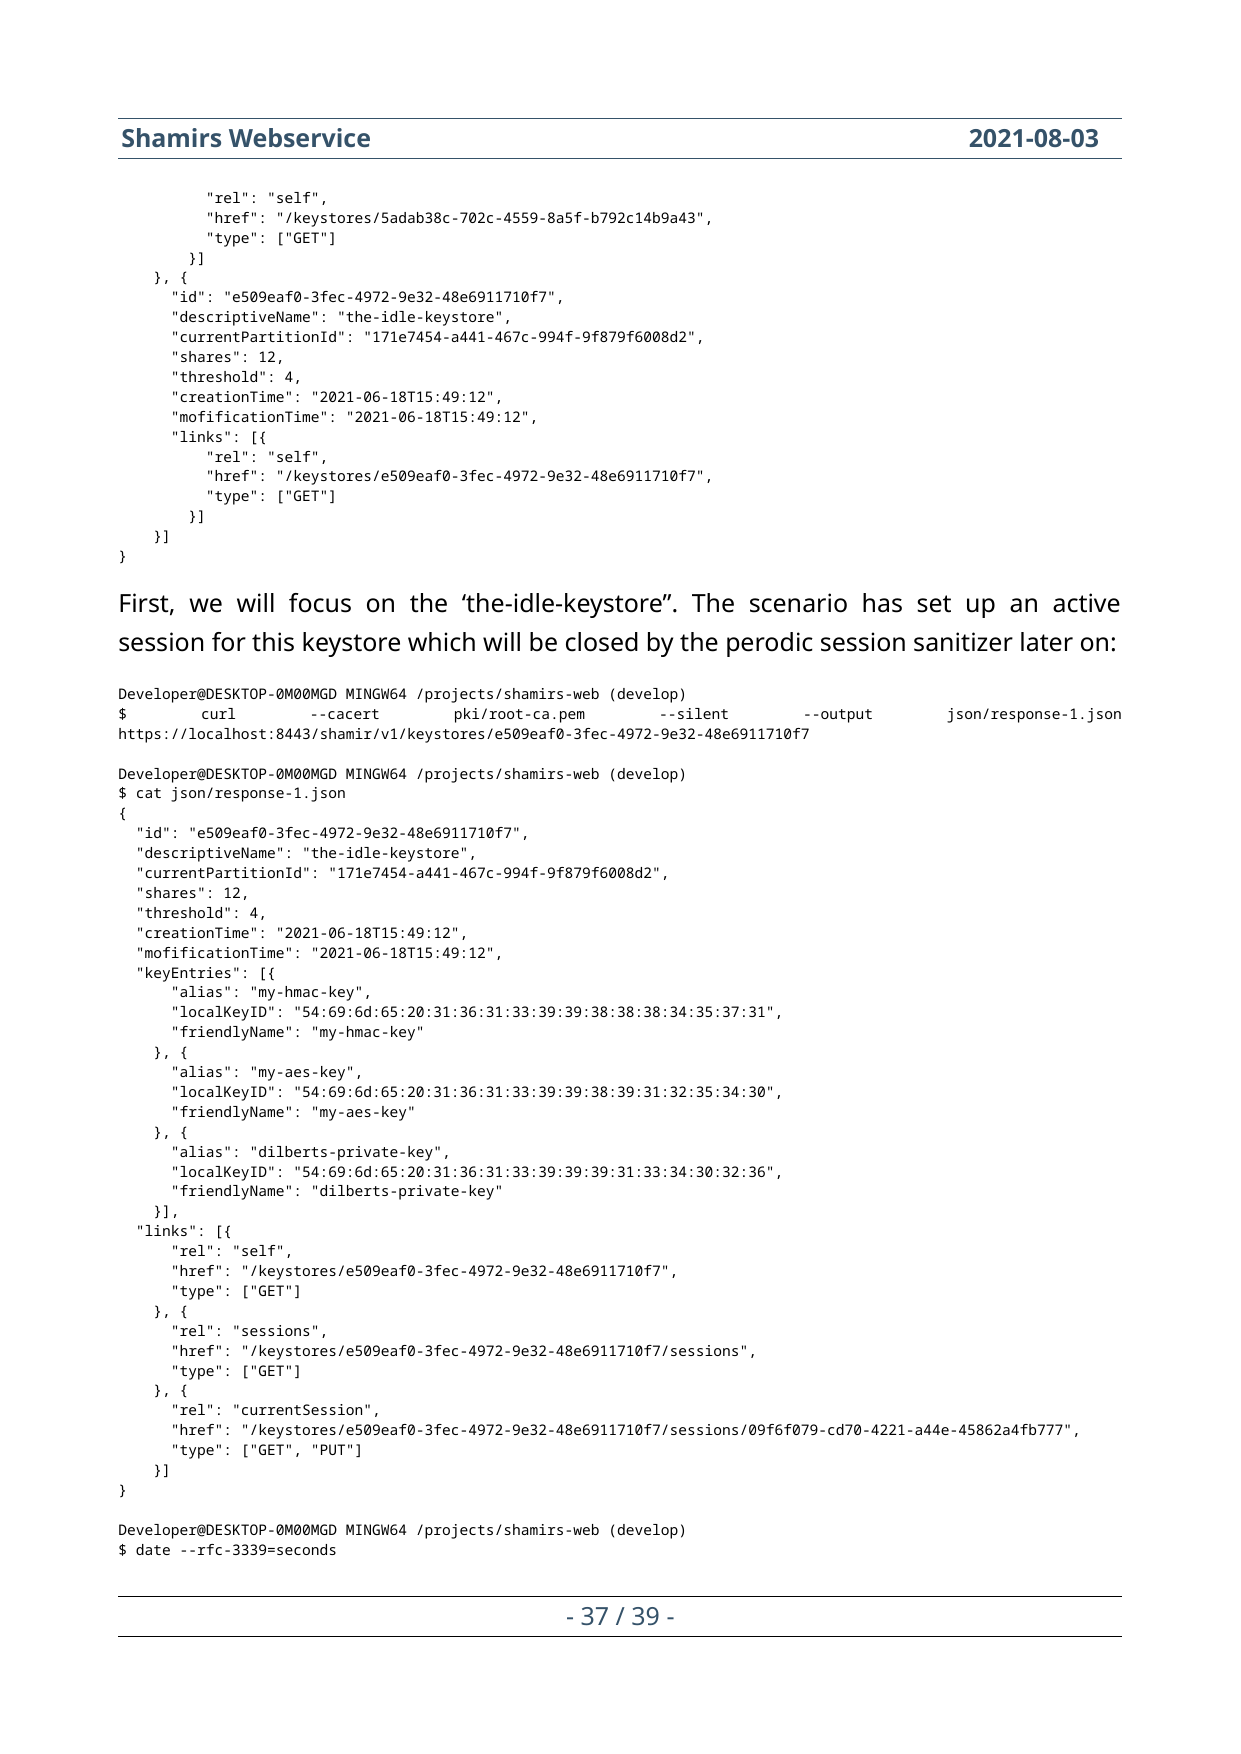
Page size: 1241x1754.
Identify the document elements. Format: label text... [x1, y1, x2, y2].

text "currentPartitionId": "171e7454-a441-467c-994f-9f879f6008d2", [118, 863, 1122, 883]
text "descriptiveName": "the-idle-keystore", [118, 307, 1122, 327]
text }, { [118, 1301, 1122, 1321]
text "mofificationTime": "2021-06-18T15:49:12", [118, 942, 1122, 962]
text }, { [118, 267, 1122, 287]
text Developer@DESKTOP-0M00MGD MINGW64 /projects/shamirs-web (develop) [118, 763, 1122, 783]
text } [118, 1480, 1122, 1499]
text "keyEntries": [{ [118, 962, 1122, 982]
text "alias": "my-hmac-key", [118, 982, 1122, 1002]
text "type": ["GET"] [118, 1281, 1122, 1301]
text "rel": "currentSession", [118, 1400, 1122, 1420]
text "creationTime": "2021-06-18T15:49:12", [118, 387, 1122, 407]
text "localKeyID": "54:69:6d:65:20:31:36:31:33:39:39:38:38:38:34:35:37:31", [118, 1002, 1122, 1022]
text "shares": 12, [118, 883, 1122, 903]
text "friendlyName": "my-aes-key" [118, 1102, 1122, 1122]
text "type": ["GET"] [118, 486, 1122, 506]
text }, { [118, 1122, 1122, 1141]
text "friendlyName": "my-hmac-key" [118, 1022, 1122, 1042]
text "friendlyName": "dilberts-private-key" [118, 1181, 1122, 1201]
text }] [118, 526, 1122, 546]
text "links": [{ [118, 1221, 1122, 1241]
text $ cat json/response-1.json [118, 783, 1122, 803]
text "alias": "dilberts-private-key", [118, 1141, 1122, 1161]
text "type": ["GET", "PUT"] [118, 1440, 1122, 1460]
text "descriptiveName": "the-idle-keystore", [118, 843, 1122, 863]
text "href": "/keystores/e509eaf0-3fec-4972-9e32-48e6911710f7/sessions/09f6f079-cd70-4221-a44e-45862a4fb777", [118, 1420, 1122, 1440]
text "alias": "my-aes-key", [118, 1062, 1122, 1082]
text }], [118, 1201, 1122, 1221]
text First, we will focus on the ‘the-idle-keystore”. The scenario has set up an active session for this keystore which will be closed by the perodic session sanitizer later on: [118, 586, 1122, 659]
text } [118, 546, 1122, 566]
text "href": "/keystores/5adab38c-702c-4559-8a5f-b792c14b9a43", [118, 208, 1122, 227]
text }] [118, 506, 1122, 526]
text }] [118, 1460, 1122, 1480]
text "id": "e509eaf0-3fec-4972-9e32-48e6911710f7", [118, 823, 1122, 843]
text }] [118, 247, 1122, 267]
text "type": ["GET"] [118, 227, 1122, 247]
text "rel": "self", [118, 1241, 1122, 1261]
text "creationTime": "2021-06-18T15:49:12", [118, 923, 1122, 942]
text "id": "e509eaf0-3fec-4972-9e32-48e6911710f7", [118, 287, 1122, 307]
text "currentPartitionId": "171e7454-a441-467c-994f-9f879f6008d2", [118, 327, 1122, 347]
text $ date --rfc-3339=seconds [118, 1539, 1122, 1559]
text "threshold": 4, [118, 903, 1122, 923]
text "type": ["GET"] [118, 1360, 1122, 1380]
text }, { [118, 1380, 1122, 1400]
text Developer@DESKTOP-0M00MGD MINGW64 /projects/shamirs-web (develop) [118, 1519, 1122, 1539]
text "rel": "self", [118, 188, 1122, 208]
text "localKeyID": "54:69:6d:65:20:31:36:31:33:39:39:38:39:31:32:35:34:30", [118, 1082, 1122, 1102]
text }, { [118, 1042, 1122, 1062]
text "href": "/keystores/e509eaf0-3fec-4972-9e32-48e6911710f7", [118, 1261, 1122, 1281]
text "href": "/keystores/e509eaf0-3fec-4972-9e32-48e6911710f7/sessions", [118, 1340, 1122, 1360]
text "threshold": 4, [118, 367, 1122, 387]
text $ curl --cacert pki/root-ca.pem --silent --output json/response-1.json https://localhost:8443/shamir/v1/keystores/e509eaf0-3fec-4972-9e32-48e6911710f7 [118, 704, 1122, 743]
text "mofificationTime": "2021-06-18T15:49:12", [118, 407, 1122, 426]
text "rel": "sessions", [118, 1321, 1122, 1340]
text "shares": 12, [118, 347, 1122, 367]
text "links": [{ [118, 426, 1122, 446]
text Developer@DESKTOP-0M00MGD MINGW64 /projects/shamirs-web (develop) [118, 684, 1122, 704]
text "rel": "self", [118, 446, 1122, 466]
text "href": "/keystores/e509eaf0-3fec-4972-9e32-48e6911710f7", [118, 466, 1122, 486]
text "localKeyID": "54:69:6d:65:20:31:36:31:33:39:39:39:31:33:34:30:32:36", [118, 1161, 1122, 1181]
text { [118, 803, 1122, 823]
